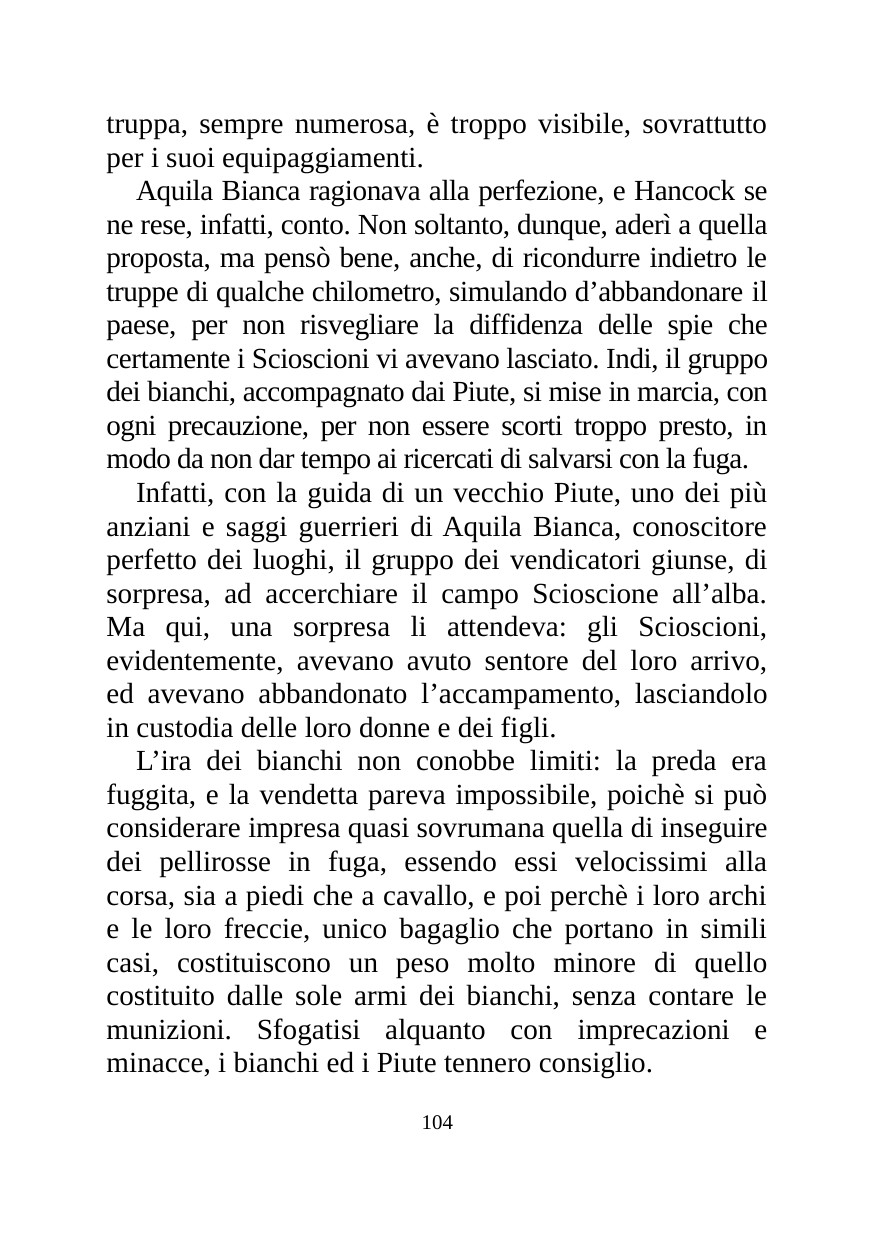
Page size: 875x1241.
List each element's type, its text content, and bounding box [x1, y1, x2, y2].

text Infatti, con la guida di un vecchio Piute, uno dei più anziani e saggi guerrieri di Aquila Bianca, conoscitore perfetto dei luoghi, il gruppo dei vendicatori giunse, di sorpresa, ad accerchiare il campo Scioscione all’alba. Ma qui, una sorpresa li attendeva: gli Scioscioni, evidentemente, avevano avuto sentore del loro arrivo, ed avevano abbandonato l’accampamento, lasciandolo in custodia delle loro donne e dei figli. [106, 475, 768, 743]
text Aquila Bianca ragionava alla perfezione, e Hancock se ne rese, infatti, conto. Non soltanto, dunque, aderì a quella proposta, ma pensò bene, anche, di ricondurre indietro le truppe di qualche chilometro, simulando d’abbandonare il paese, per non risvegliare la diffidenza delle spie che certamente i Scioscioni vi avevano lasciato. Indi, il gruppo dei bianchi, accompagnato dai Piute, si mise in marcia, con ogni precauzione, per non essere scorti troppo presto, in modo da non dar tempo ai ricercati di salvarsi con la fuga. [106, 173, 768, 475]
text L’ira dei bianchi non conobbe limiti: la preda era fuggita, e la vendetta pareva impossibile, poichè si può considerare impresa quasi sovrumana quella di inseguire dei pellirosse in fuga, essendo essi velocissimi alla corsa, sia a piedi che a cavallo, e poi perchè i loro archi e le loro freccie, unico bagaglio che portano in simili casi, costituiscono un peso molto minore di quello costituito dalle sole armi dei bianchi, senza contare le munizioni. Sfogatisi alquanto con imprecazioni e minacce, i bianchi ed i Piute tennero consiglio. [106, 743, 768, 1079]
text truppa, sempre numerosa, è troppo visibile, sovrattutto per i suoi equipaggiamenti. [106, 106, 768, 173]
